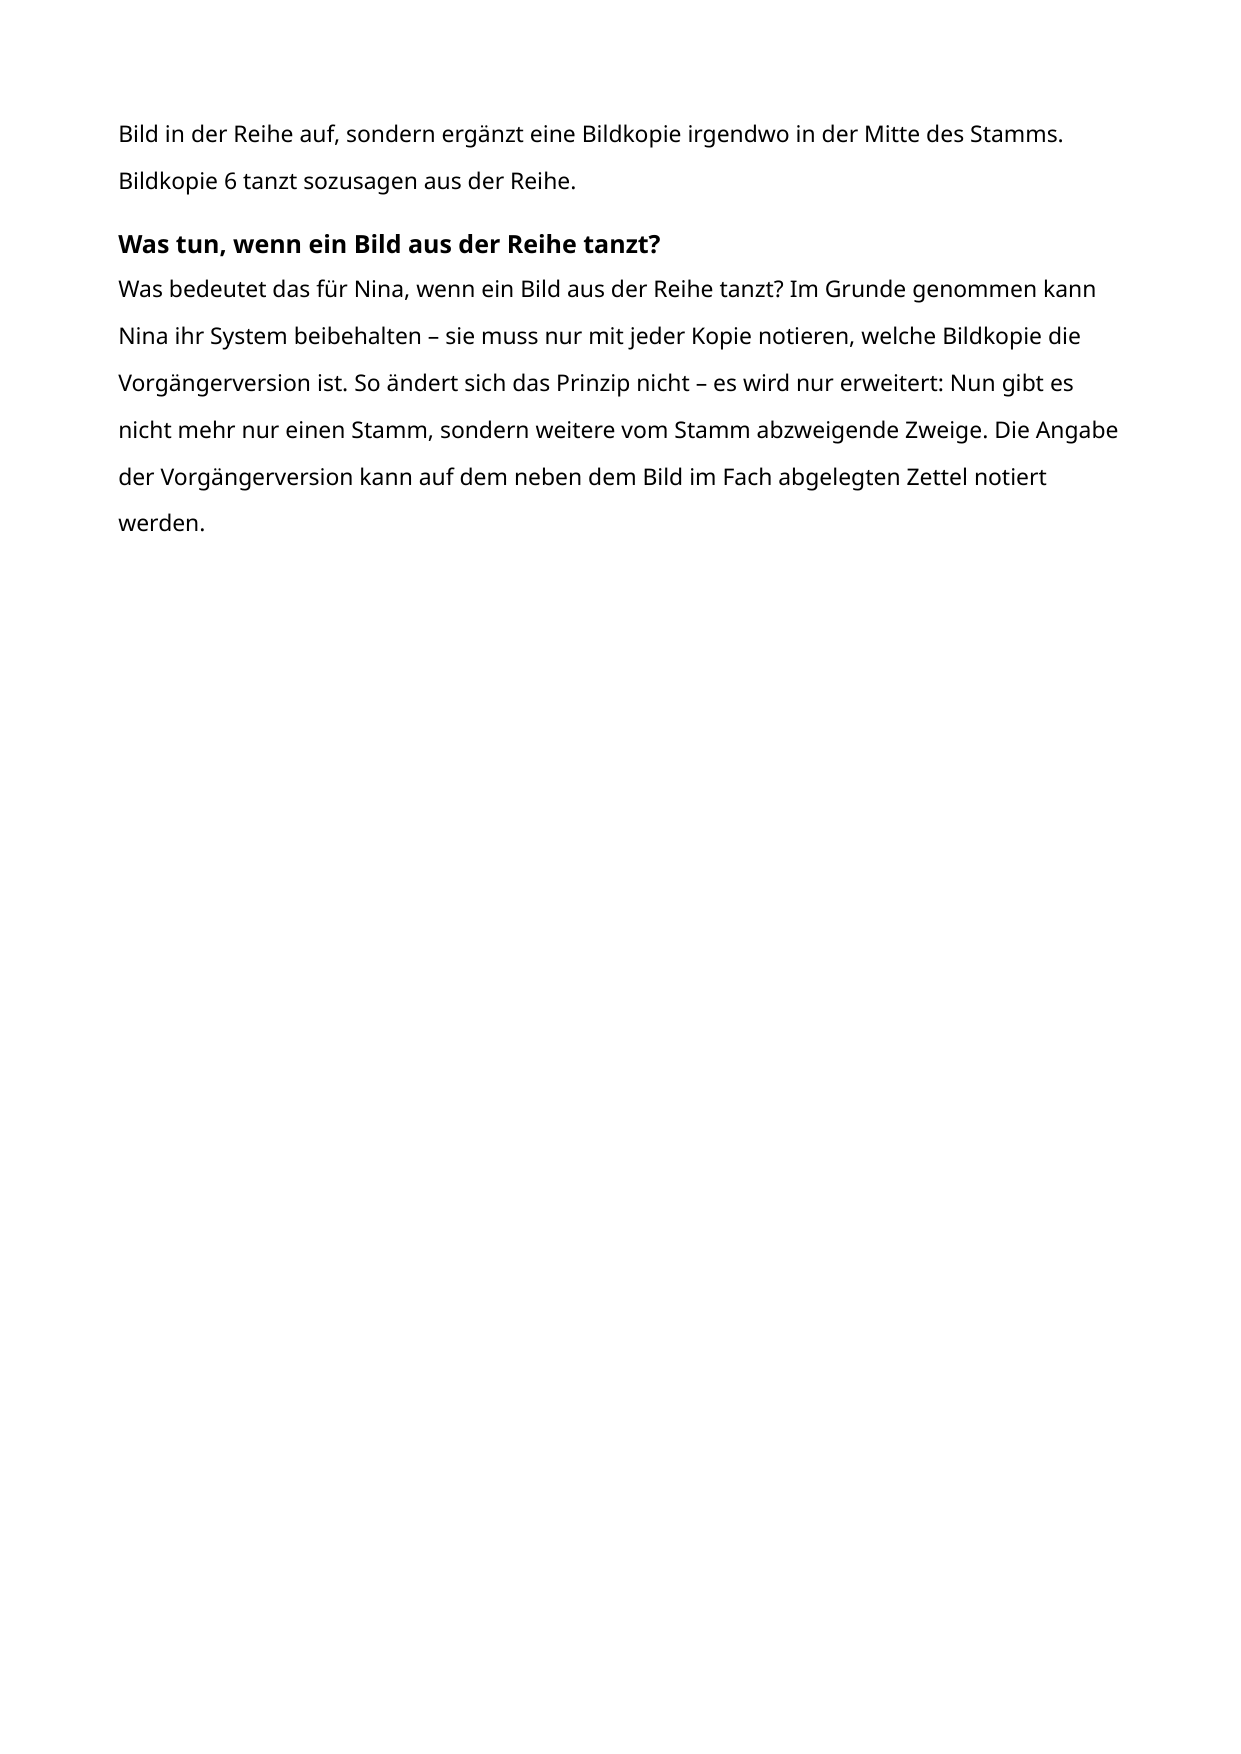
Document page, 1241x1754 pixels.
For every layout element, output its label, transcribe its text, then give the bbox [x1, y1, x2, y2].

text Bild in der Reihe auf, sondern ergänzt eine Bildkopie irgendwo in der Mitte des Stamms. Bildkopie 6 tanzt sozusagen aus der Reihe. [118, 118, 1122, 196]
subtitle Was tun, wenn ein Bild aus der Reihe tanzt? [118, 226, 1122, 261]
text Was bedeutet das für Nina, wenn ein Bild aus der Reihe tanzt? Im Grunde genommen kann Nina ihr System beibehalten – sie muss nur mit jeder Kopie notieren, welche Bildkopie die Vorgängerversion ist. So ändert sich das Prinzip nicht – es wird nur erweitert: Nun gibt es nicht mehr nur einen Stamm, sondern weitere vom Stamm abzweigende Zweige. Die Angabe der Vorgängerversion kann auf dem neben dem Bild im Fach abgelegten Zettel notiert werden. [118, 273, 1122, 539]
